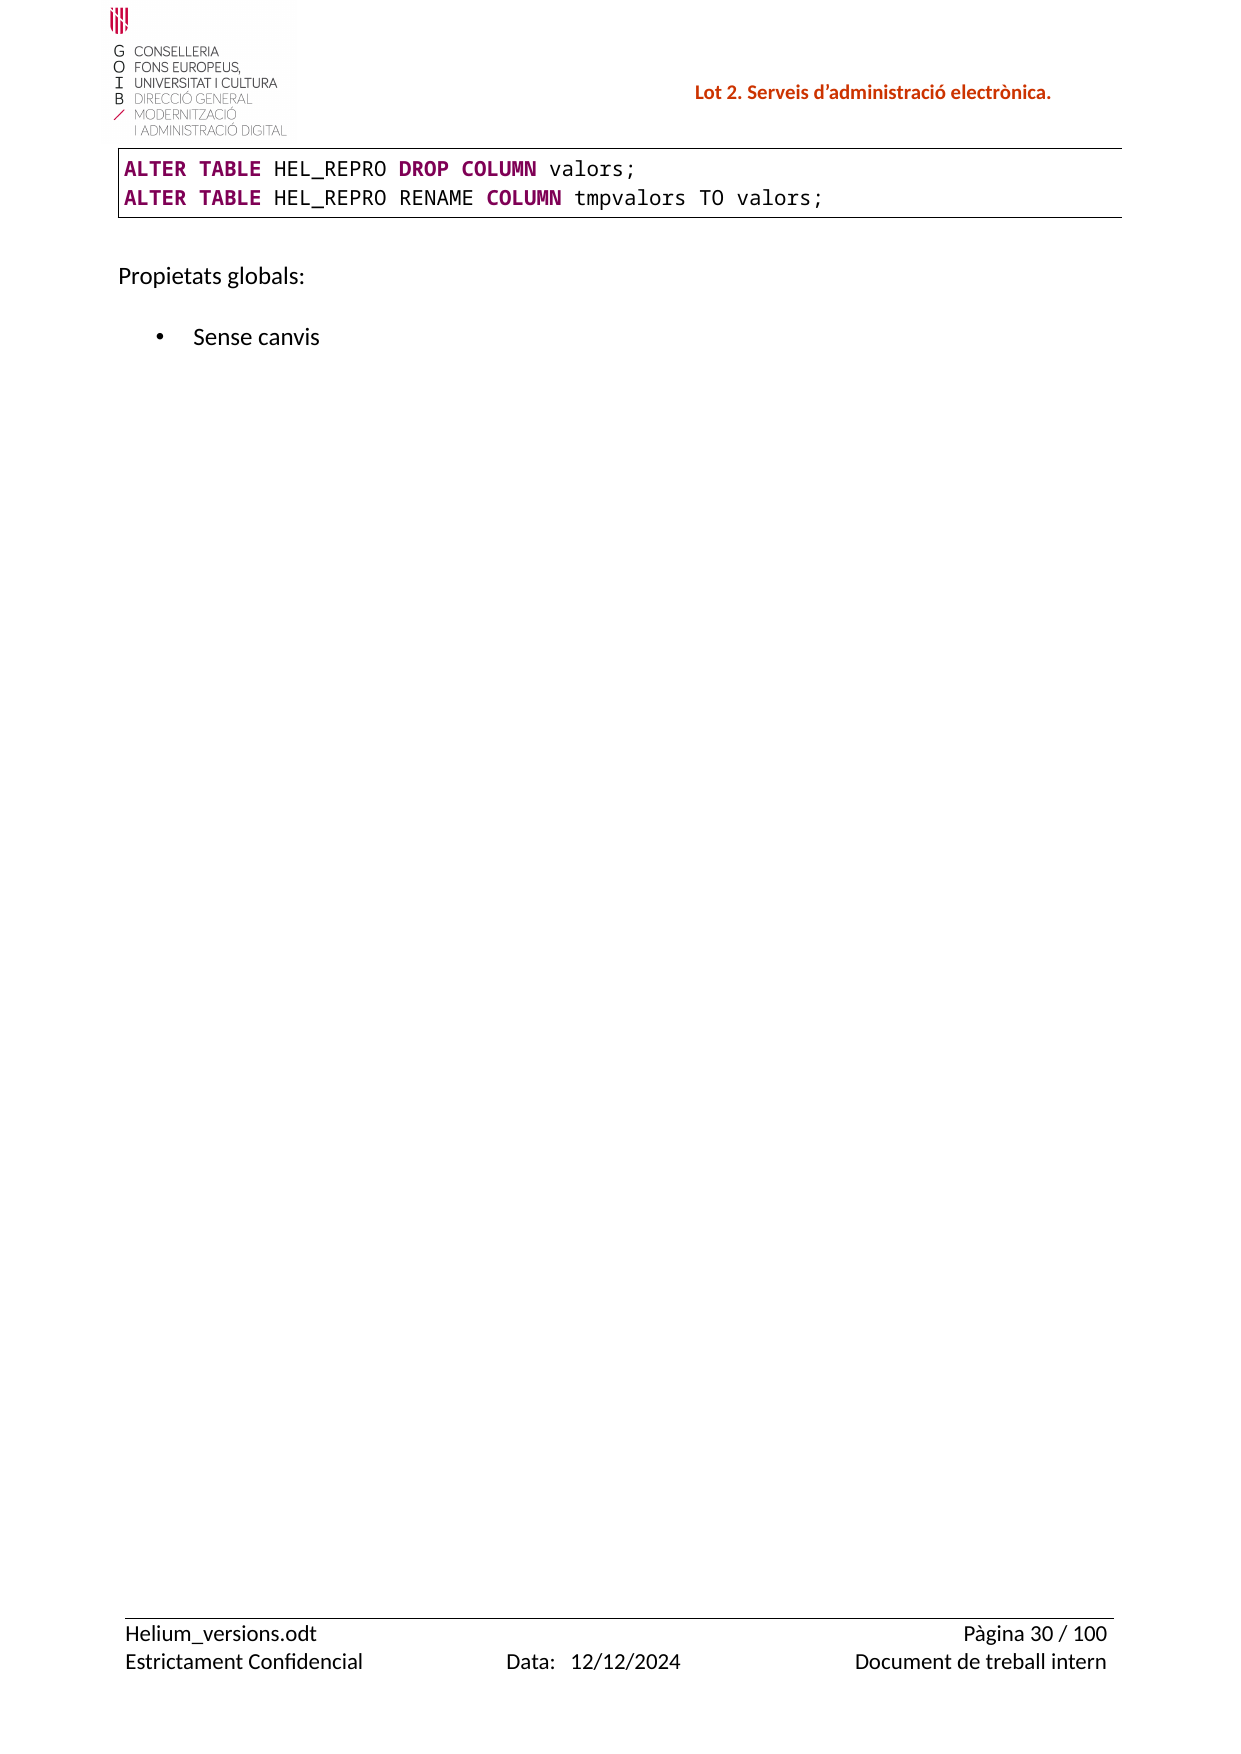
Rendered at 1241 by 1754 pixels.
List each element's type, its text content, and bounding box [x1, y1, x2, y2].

text Propietats globals: [118, 261, 1122, 291]
list Sense canvis [156, 322, 1122, 352]
table_header ALTER TABLE HEL_REPRO DROP COLUMN valors; ALTER TABLE HEL_REPRO RENAME COLUMN tmpvalors TO valors; [119, 149, 1122, 217]
picture [100, 0, 297, 144]
